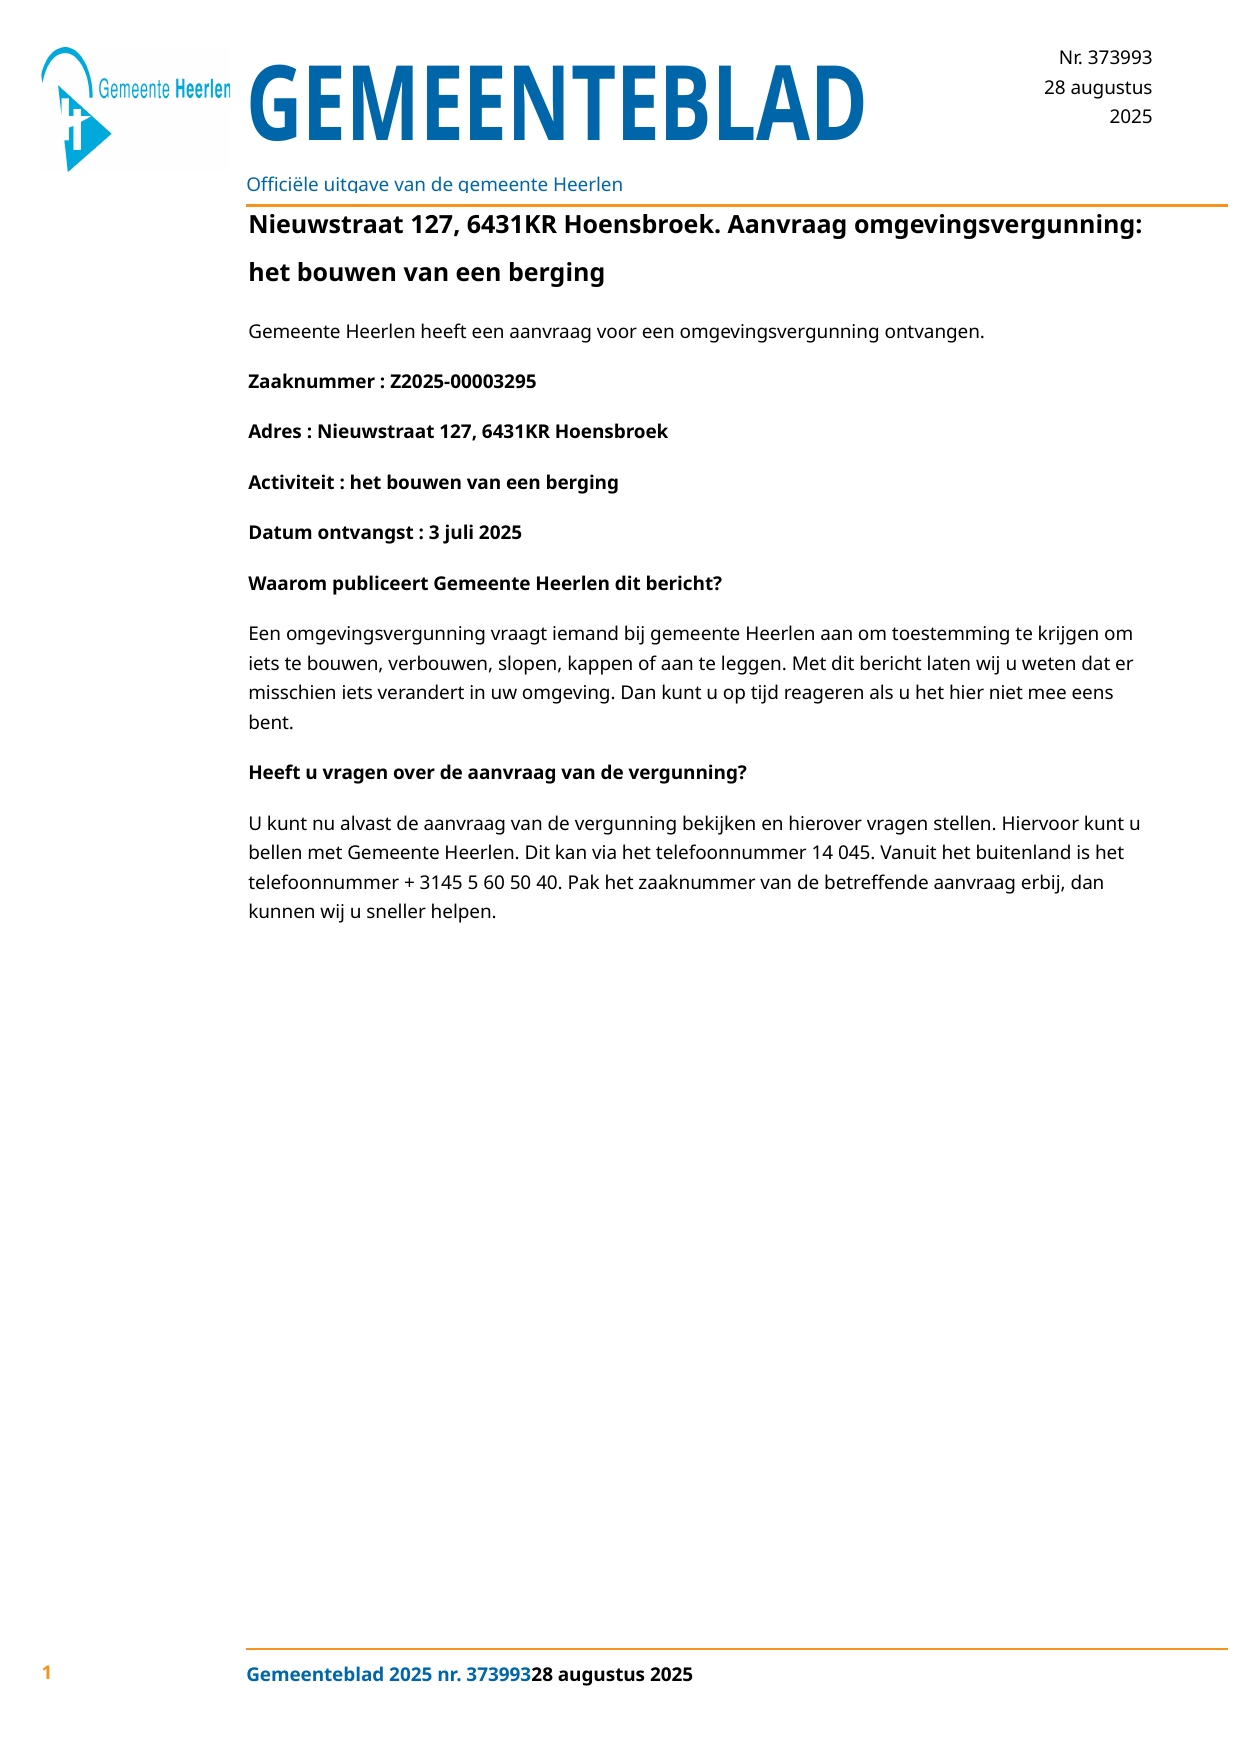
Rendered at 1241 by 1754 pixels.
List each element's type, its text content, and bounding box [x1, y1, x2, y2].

text Een omgevingsvergunning vraagt iemand bij gemeente Heerlen aan om toestemming te krijgen om iets te bouwen, verbouwen, slopen, kappen of aan te leggen. Met dit bericht laten wij u weten dat er misschien iets verandert in uw omgeving. Dan kunt u op tijd reageren als u het hier niet mee eens bent. [248, 620, 1152, 735]
picture [41, 47, 59, 70]
picture [41, 47, 231, 172]
text Zaaknummer : Z2025-00003295 [248, 368, 1152, 394]
text Datum ontvangst : 3 juli 2025 [248, 519, 1152, 545]
text Gemeente Heerlen heeft een aanvraag voor een omgevingsvergunning ontvangen. [248, 318, 1152, 344]
text Activiteit : het bouwen van een berging [248, 469, 1152, 495]
text Waarom publiceert Gemeente Heerlen dit bericht? [248, 570, 1152, 596]
text Adres : Nieuwstraat 127, 6431KR Hoensbroek [248, 419, 1152, 444]
text Heeft u vragen over de aanvraag van de vergunning? [248, 759, 1152, 785]
text Nieuwstraat 127, 6431KR Hoensbroek. Aanvraag omgevingsvergunning: het bouwen van een berging [248, 207, 1152, 288]
text U kunt nu alvast de aanvraag van de vergunning bekijken en hierover vragen stellen. Hiervoor kunt u bellen met Gemeente Heerlen. Dit kan via het telefoonnummer 14 045. Vanuit het buitenland is het telefoonnummer + 3145 5 60 50 40. Pak het zaaknummer van de betreffende aanvraag erbij, dan kunnen wij u sneller helpen. [248, 810, 1152, 924]
